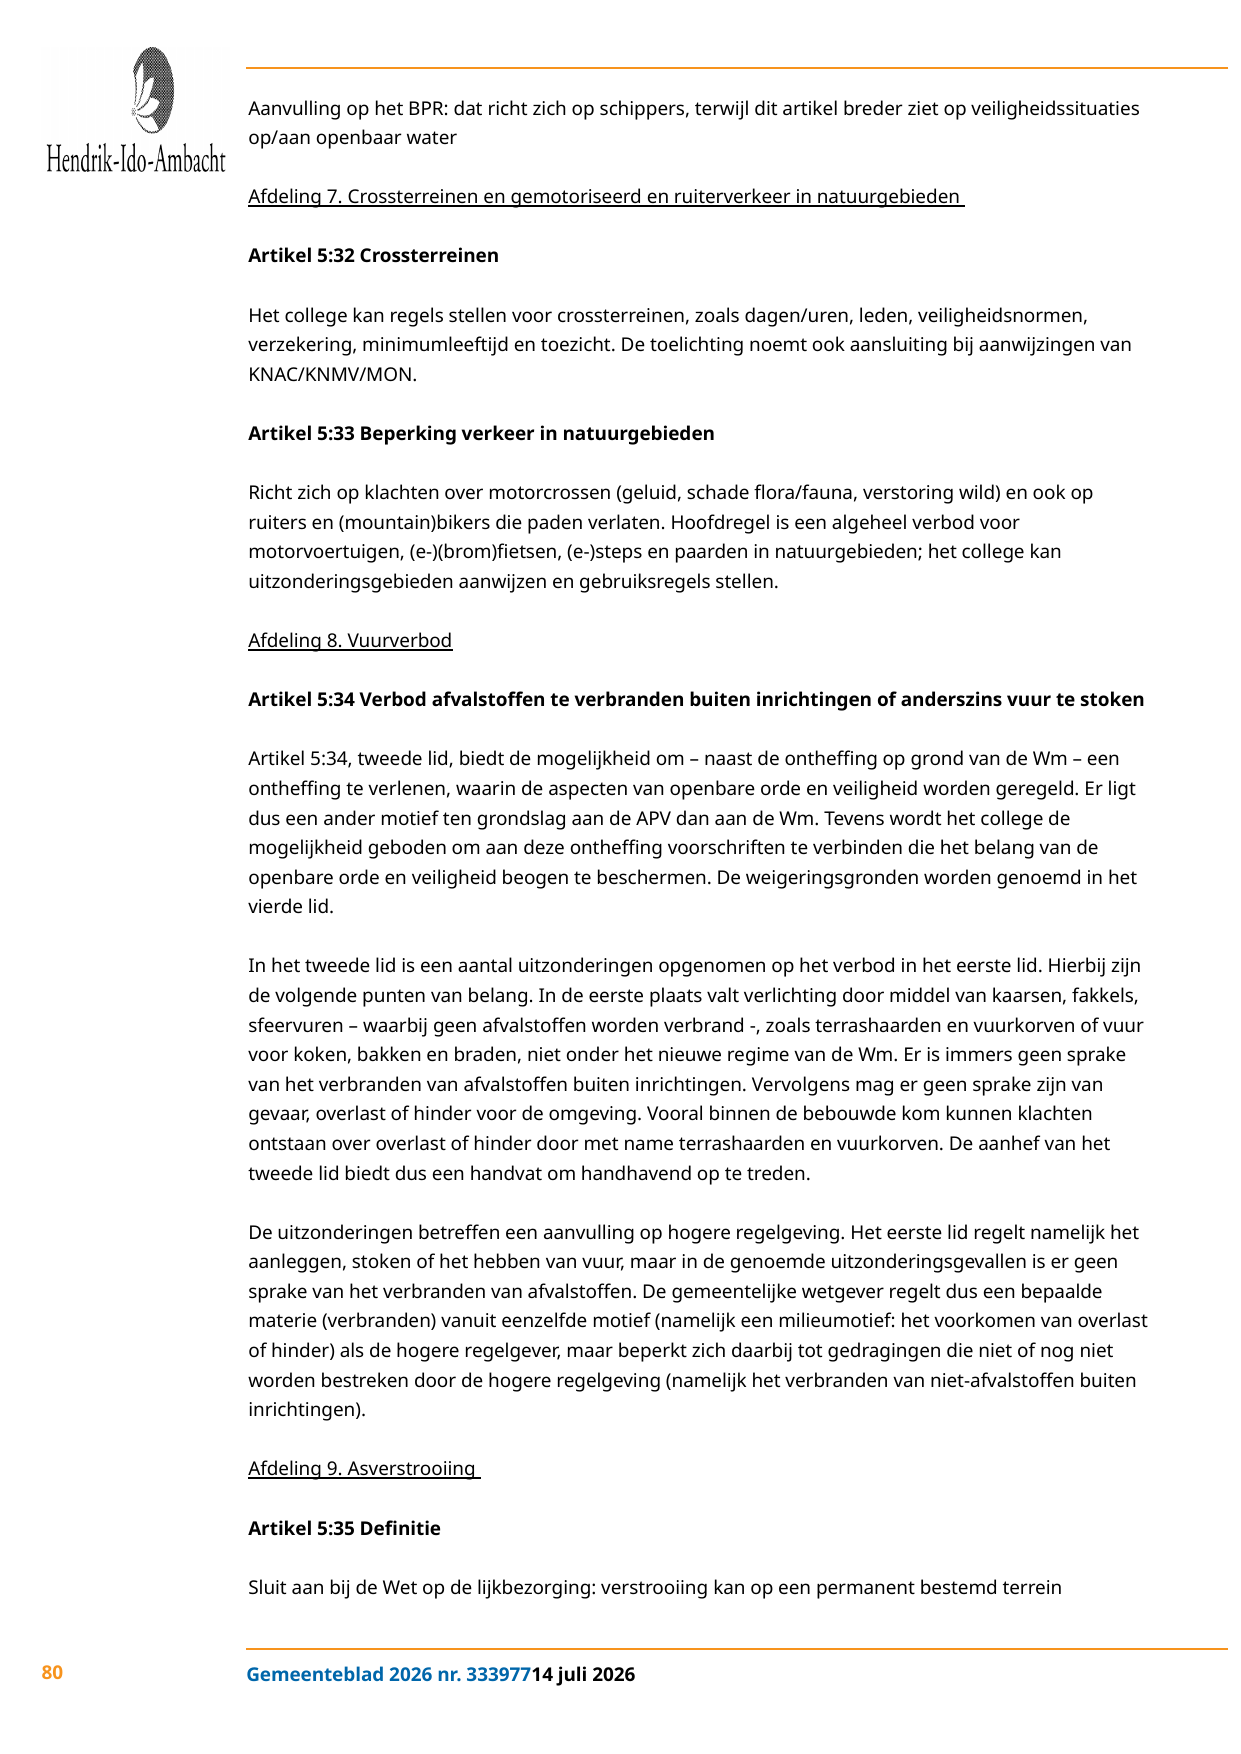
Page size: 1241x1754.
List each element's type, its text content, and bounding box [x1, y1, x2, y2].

text Artikel 5:33 Beperking verkeer in natuurgebieden [248, 420, 1152, 446]
text Het college kan regels stellen voor crossterreinen, zoals dagen/uren, leden, veiligheidsnormen, verzekering, minimumleeftijd en toezicht. De toelichting noemt ook aansluiting bij aanwijzingen van KNAC/KNMV/MON. [248, 302, 1152, 387]
text Artikel 5:34, tweede lid, biedt de mogelijkheid om – naast de ontheffing op grond van de Wm – een ontheffing te verlenen, waarin de aspecten van openbare orde en veiligheid worden geregeld. Er ligt dus een ander motief ten grondslag aan de APV dan aan de Wm. Tevens wordt het college de mogelijkheid geboden om aan deze ontheffing voorschriften te verbinden die het belang van de openbare orde en veiligheid beogen te beschermen. De weigeringsgronden worden genoemd in het vierde lid. [248, 746, 1152, 919]
picture [41, 47, 231, 172]
text Afdeling 9. Asverstrooiing [248, 1456, 1152, 1481]
text Sluit aan bij de Wet op de lijkbezorging: verstrooiing kan op een permanent bestemd terrein [248, 1574, 1152, 1600]
text Afdeling 8. Vuurverbod [248, 627, 1152, 653]
text Richt zich op klachten over motorcrossen (geluid, schade flora/fauna, verstoring wild) en ook op ruiters en (mountain)bikers die paden verlaten. Hoofdregel is een algeheel verbod voor motorvoertuigen, (e-)(brom)fietsen, (e-)steps en paarden in natuurgebieden; het college kan uitzonderingsgebieden aanwijzen en gebruiksregels stellen. [248, 479, 1152, 594]
text In het tweede lid is een aantal uitzonderingen opgenomen op het verbod in het eerste lid. Hierbij zijn de volgende punten van belang. In de eerste plaats valt verlichting door middel van kaarsen, fakkels, sfeervuren – waarbij geen afvalstoffen worden verbrand -, zoals terrashaarden en vuurkorven of vuur voor koken, bakken en braden, niet onder het nieuwe regime van de Wm. Er is immers geen sprake van het verbranden van afvalstoffen buiten inrichtingen. Vervolgens mag er geen sprake zijn van gevaar, overlast of hinder voor de omgeving. Vooral binnen de bebouwde kom kunnen klachten ontstaan over overlast of hinder door met name terrashaarden en vuurkorven. De aanhef van het tweede lid biedt dus een handvat om handhavend op te treden. [248, 953, 1152, 1186]
text Artikel 5:32 Crossterreinen [248, 243, 1152, 268]
text Artikel 5:34 Verbod afvalstoffen te verbranden buiten inrichtingen of anderszins vuur te stoken [248, 686, 1152, 712]
text Artikel 5:35 Definitie [248, 1515, 1152, 1541]
text Afdeling 7. Crossterreinen en gemotoriseerd en ruiterverkeer in natuurgebieden [248, 183, 1152, 209]
text Aanvulling op het BPR: dat richt zich op schippers, terwijl dit artikel breder ziet op veiligheidssituaties op/aan openbaar water [248, 95, 1152, 150]
text De uitzonderingen betreffen een aanvulling op hogere regelgeving. Het eerste lid regelt namelijk het aanleggen, stoken of het hebben van vuur, maar in de genoemde uitzonderingsgevallen is er geen sprake van het verbranden van afvalstoffen. De gemeentelijke wetgever regelt dus een bepaalde materie (verbranden) vanuit eenzelfde motief (namelijk een milieumotief: het voorkomen van overlast of hinder) als de hogere regelgever, maar beperkt zich daarbij tot gedragingen die niet of nog niet worden bestreken door de hogere regelgeving (namelijk het verbranden van niet-afvalstoffen buiten inrichtingen). [248, 1219, 1152, 1422]
